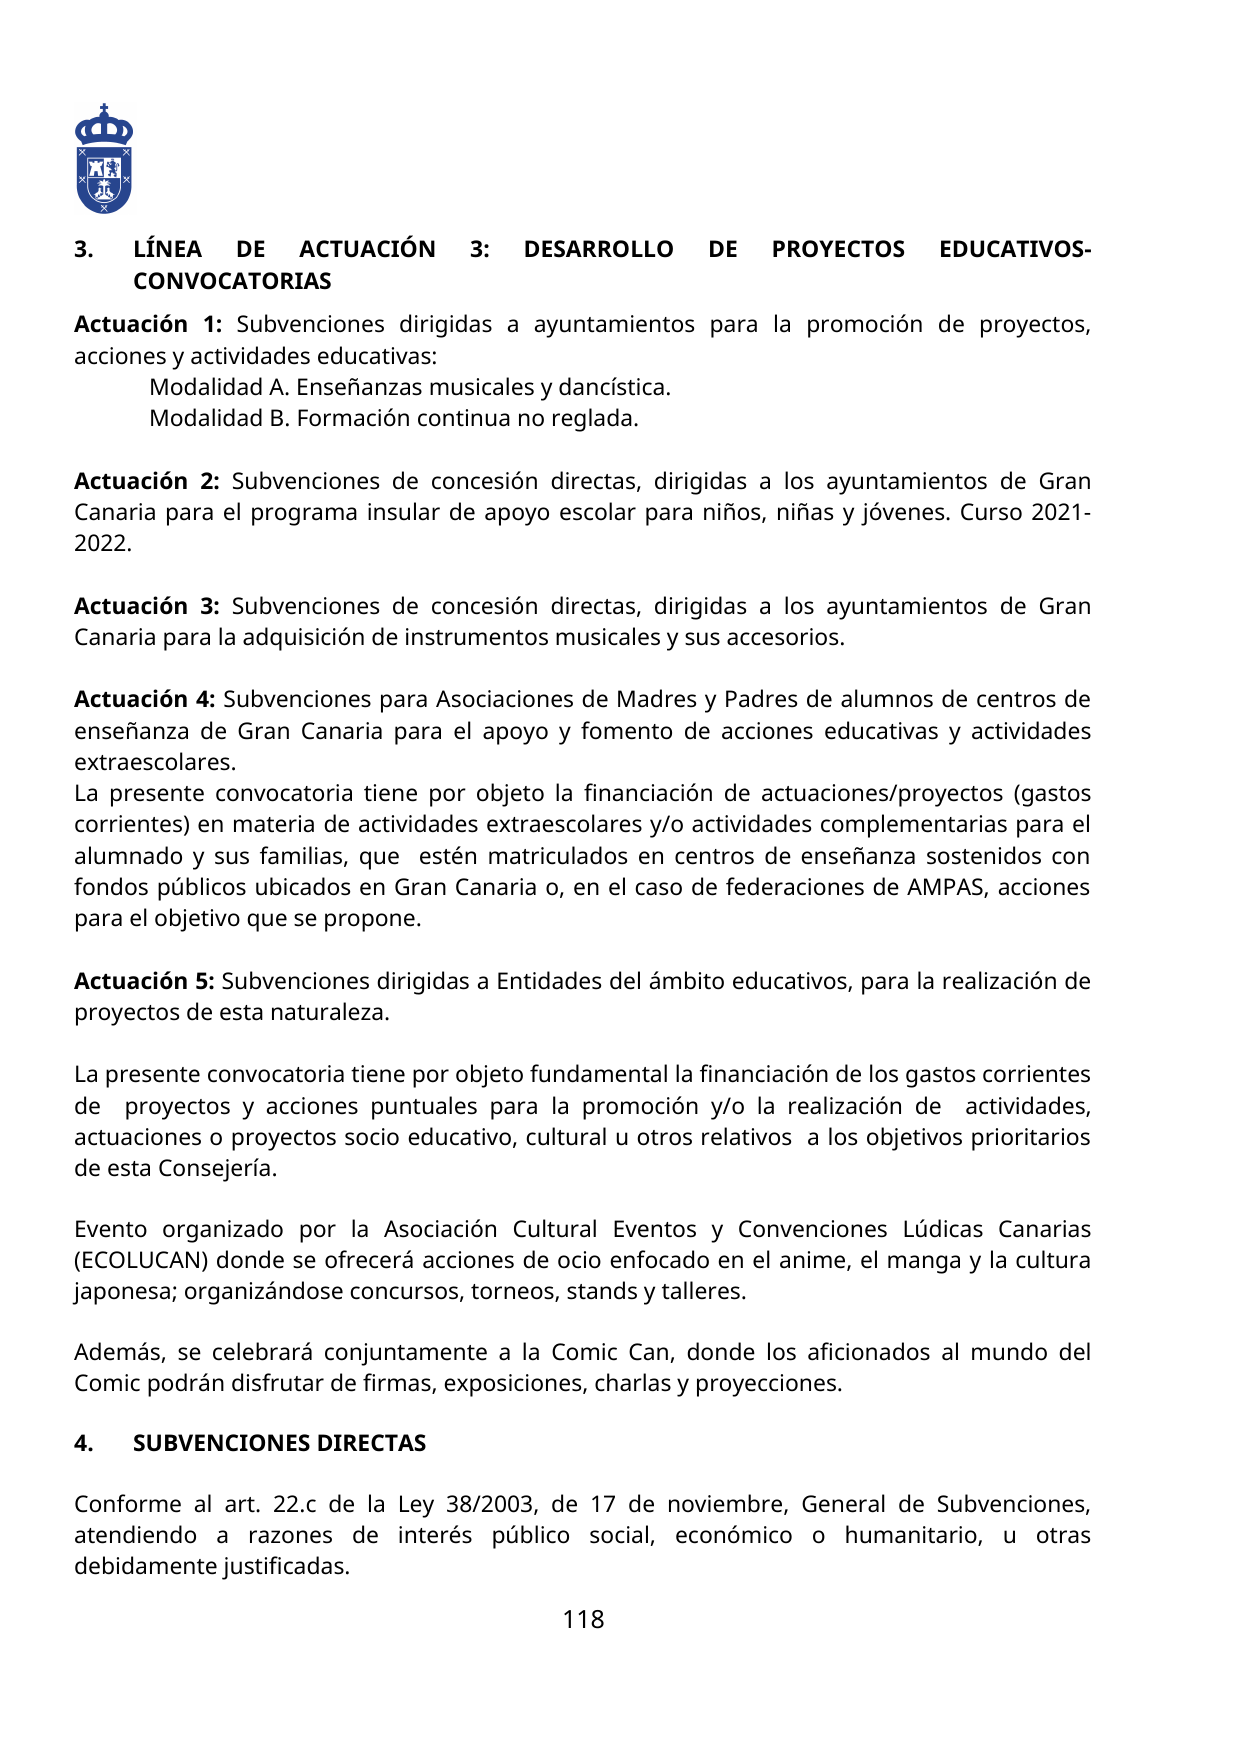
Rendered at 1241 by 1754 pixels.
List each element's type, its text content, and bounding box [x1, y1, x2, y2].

list LÍNEA DE ACTUACIÓN 3: DESARROLLO DE PROYECTOS EDUCATIVOS-CONVOCATORIAS [74, 233, 1092, 296]
list SUBVENCIONES DIRECTAS [74, 1427, 1092, 1458]
text Además, se celebrará conjuntamente a la Comic Can, donde los aficionados al mundo del Comic podrán disfrutar de firmas, exposiciones, charlas y proyecciones. [74, 1335, 1092, 1398]
text Conforme al art. 22.c de la Ley 38/2003, de 17 de noviembre, General de Subvenciones, atendiendo a razones de interés público social, económico o humanitario, u otras debidamente justificadas. [74, 1487, 1092, 1581]
picture [73, 102, 137, 215]
text Actuación 3: Subvenciones de concesión directas, dirigidas a los ayuntamientos de Gran Canaria para la adquisición de instrumentos musicales y sus accesorios. [74, 589, 1092, 652]
text Actuación 4: Subvenciones para Asociaciones de Madres y Padres de alumnos de centros de enseñanza de Gran Canaria para el apoyo y fomento de acciones educativas y actividades extraescolares. [74, 683, 1092, 777]
text Actuación 2: Subvenciones de concesión directas, dirigidas a los ayuntamientos de Gran Canaria para el programa insular de apoyo escolar para niños, niñas y jóvenes. Curso 2021-2022. [74, 464, 1092, 558]
text La presente convocatoria tiene por objeto fundamental la financiación de los gastos corrientes de proyectos y acciones puntuales para la promoción y/o la realización de actividades, actuaciones o proyectos socio educativo, cultural u otros relativos a los objetivos prioritarios de esta Consejería. [74, 1058, 1092, 1183]
text La presente convocatoria tiene por objeto la financiación de actuaciones/proyectos (gastos corrientes) en materia de actividades extraescolares y/o actividades complementarias para el alumnado y sus familias, que estén matriculados en centros de enseñanza sostenidos con fondos públicos ubicados en Gran Canaria o, en el caso de federaciones de AMPAS, acciones para el objetivo que se propone. [74, 777, 1092, 933]
text Actuación 1: Subvenciones dirigidas a ayuntamientos para la promoción de proyectos, acciones y actividades educativas: [74, 308, 1092, 371]
text Modalidad B. Formación continua no reglada. [149, 402, 1092, 433]
text Modalidad A. Enseñanzas musicales y dancística. [149, 371, 1092, 402]
text Actuación 5: Subvenciones dirigidas a Entidades del ámbito educativos, para la realización de proyectos de esta naturaleza. [74, 964, 1092, 1027]
text Evento organizado por la Asociación Cultural Eventos y Convenciones Lúdicas Canarias (ECOLUCAN) donde se ofrecerá acciones de ocio enfocado en el anime, el manga y la cultura japonesa; organizándose concursos, torneos, stands y talleres. [74, 1212, 1092, 1306]
